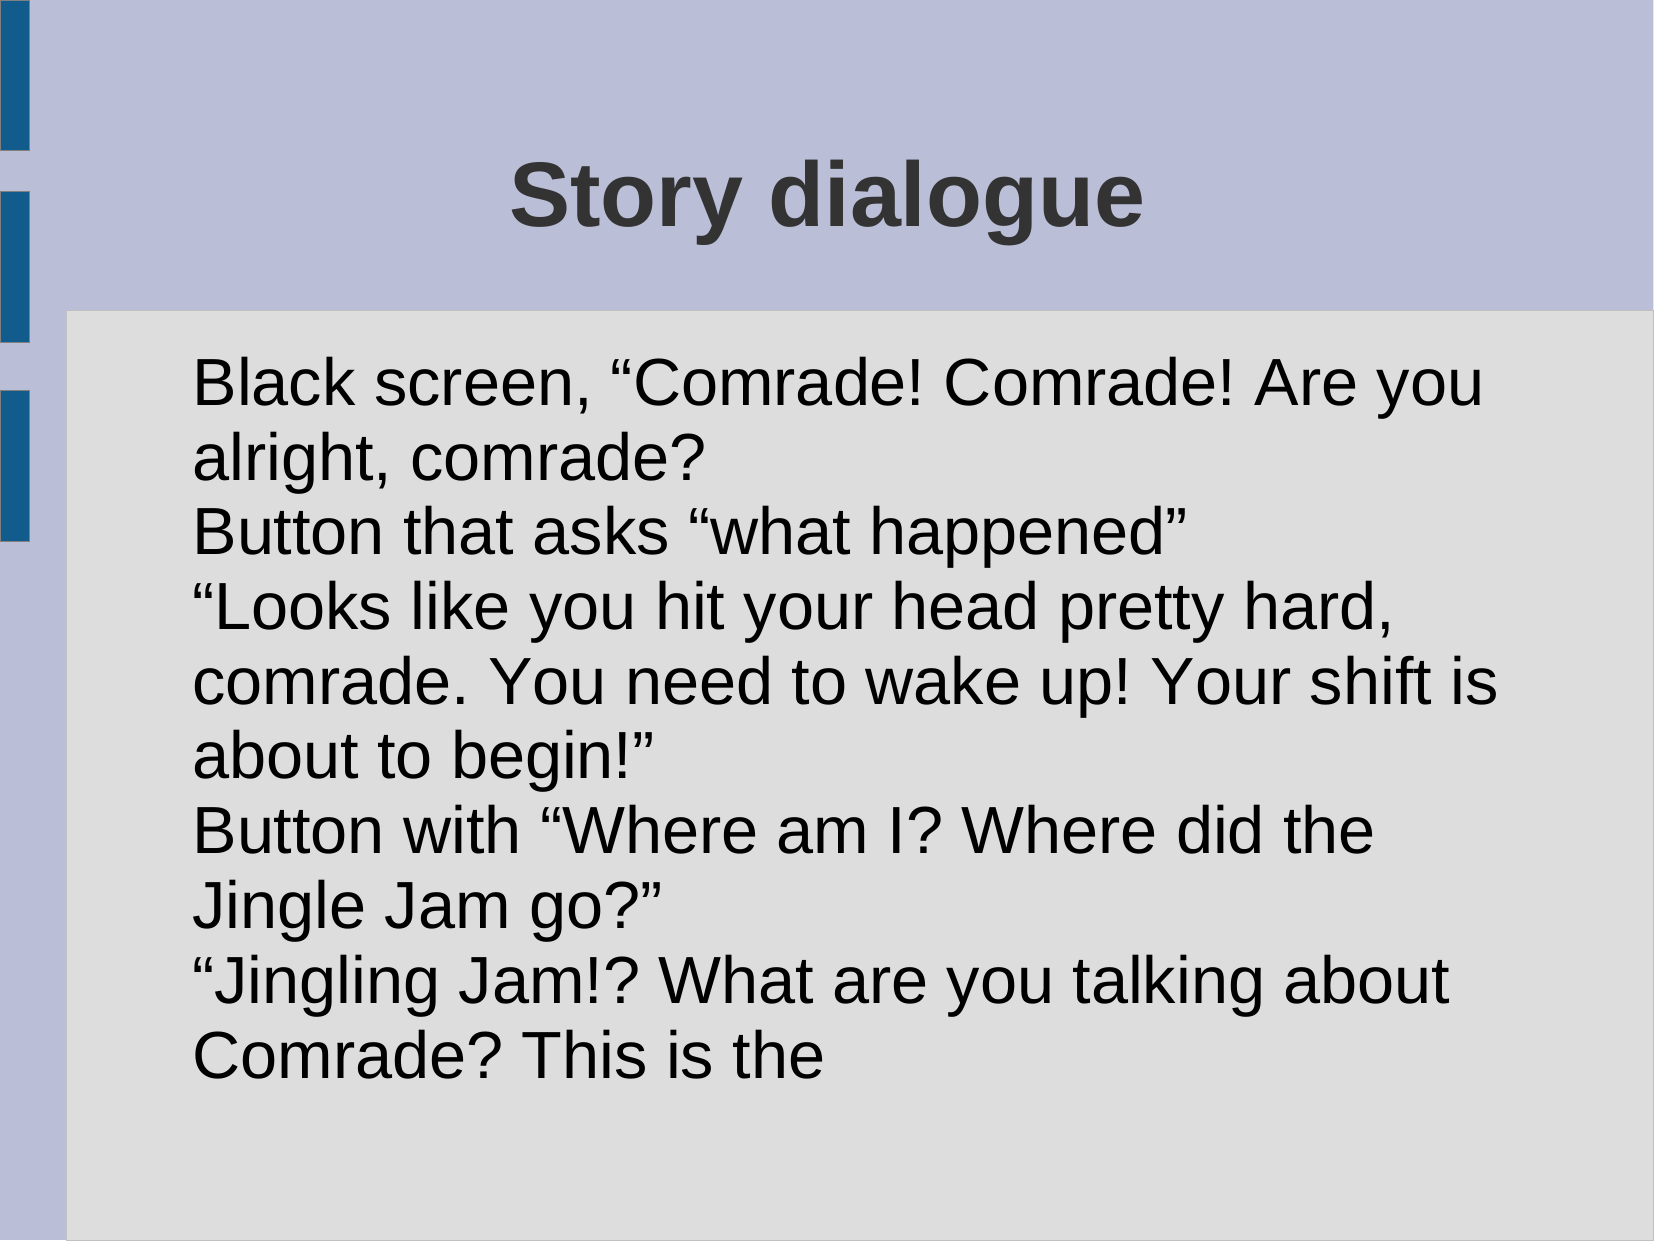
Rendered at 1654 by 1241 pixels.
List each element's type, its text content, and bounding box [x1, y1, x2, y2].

list Black screen, “Comrade! Comrade! Are you alright, comrade? Button that asks “what happened” “Looks like you hit your head pretty hard, comrade. You need to wake up! Your shift is about to begin!” Button with “Where am I? Where did the Jingle Jam go?” “Jingling Jam!? What are you talking about Comrade? This is the [121, 344, 1534, 1241]
title Story dialogue [121, 91, 1534, 299]
